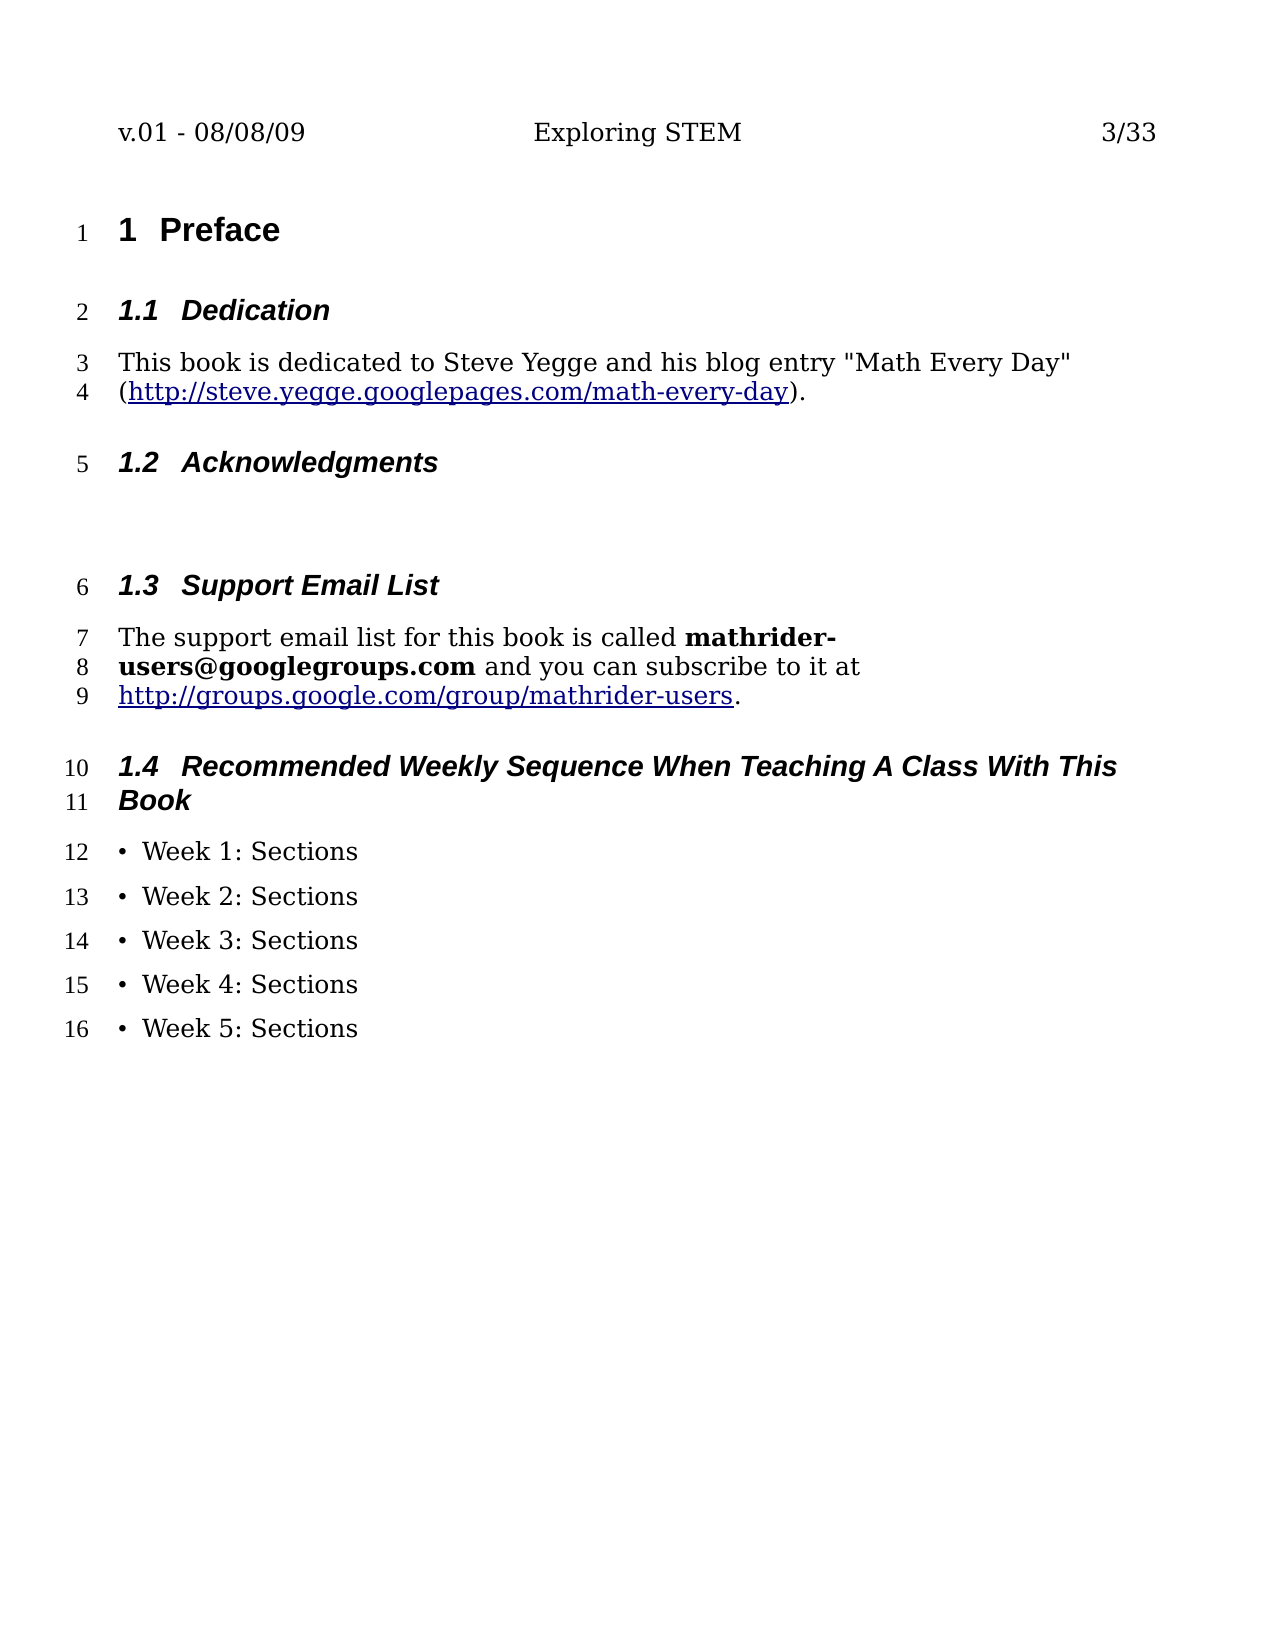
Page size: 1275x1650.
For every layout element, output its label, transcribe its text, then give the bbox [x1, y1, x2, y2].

list Week 5: Sections [118, 1014, 1157, 1043]
list Week 2: Sections [118, 882, 1157, 911]
text This book is dedicated to Steve Yegge and his blog entry "Math Every Day" (http://steve.yegge.googlepages.com/math-every-day). [118, 348, 1157, 406]
subtitle Recommended Weekly Sequence When Teaching A Class With This Book [118, 749, 1157, 817]
text The support email list for this book is called mathrider-users@googlegroups.com and you can subscribe to it at http://groups.google.com/group/mathrider-users. [118, 622, 1157, 710]
subtitle Dedication [118, 293, 1157, 327]
list Week 3: Sections [118, 926, 1157, 955]
subtitle Acknowledgments [118, 445, 1157, 479]
subtitle Support Email List [118, 568, 1157, 602]
list Week 1: Sections [118, 837, 1157, 867]
subtitle Preface [118, 210, 1157, 248]
list Week 4: Sections [118, 970, 1157, 999]
